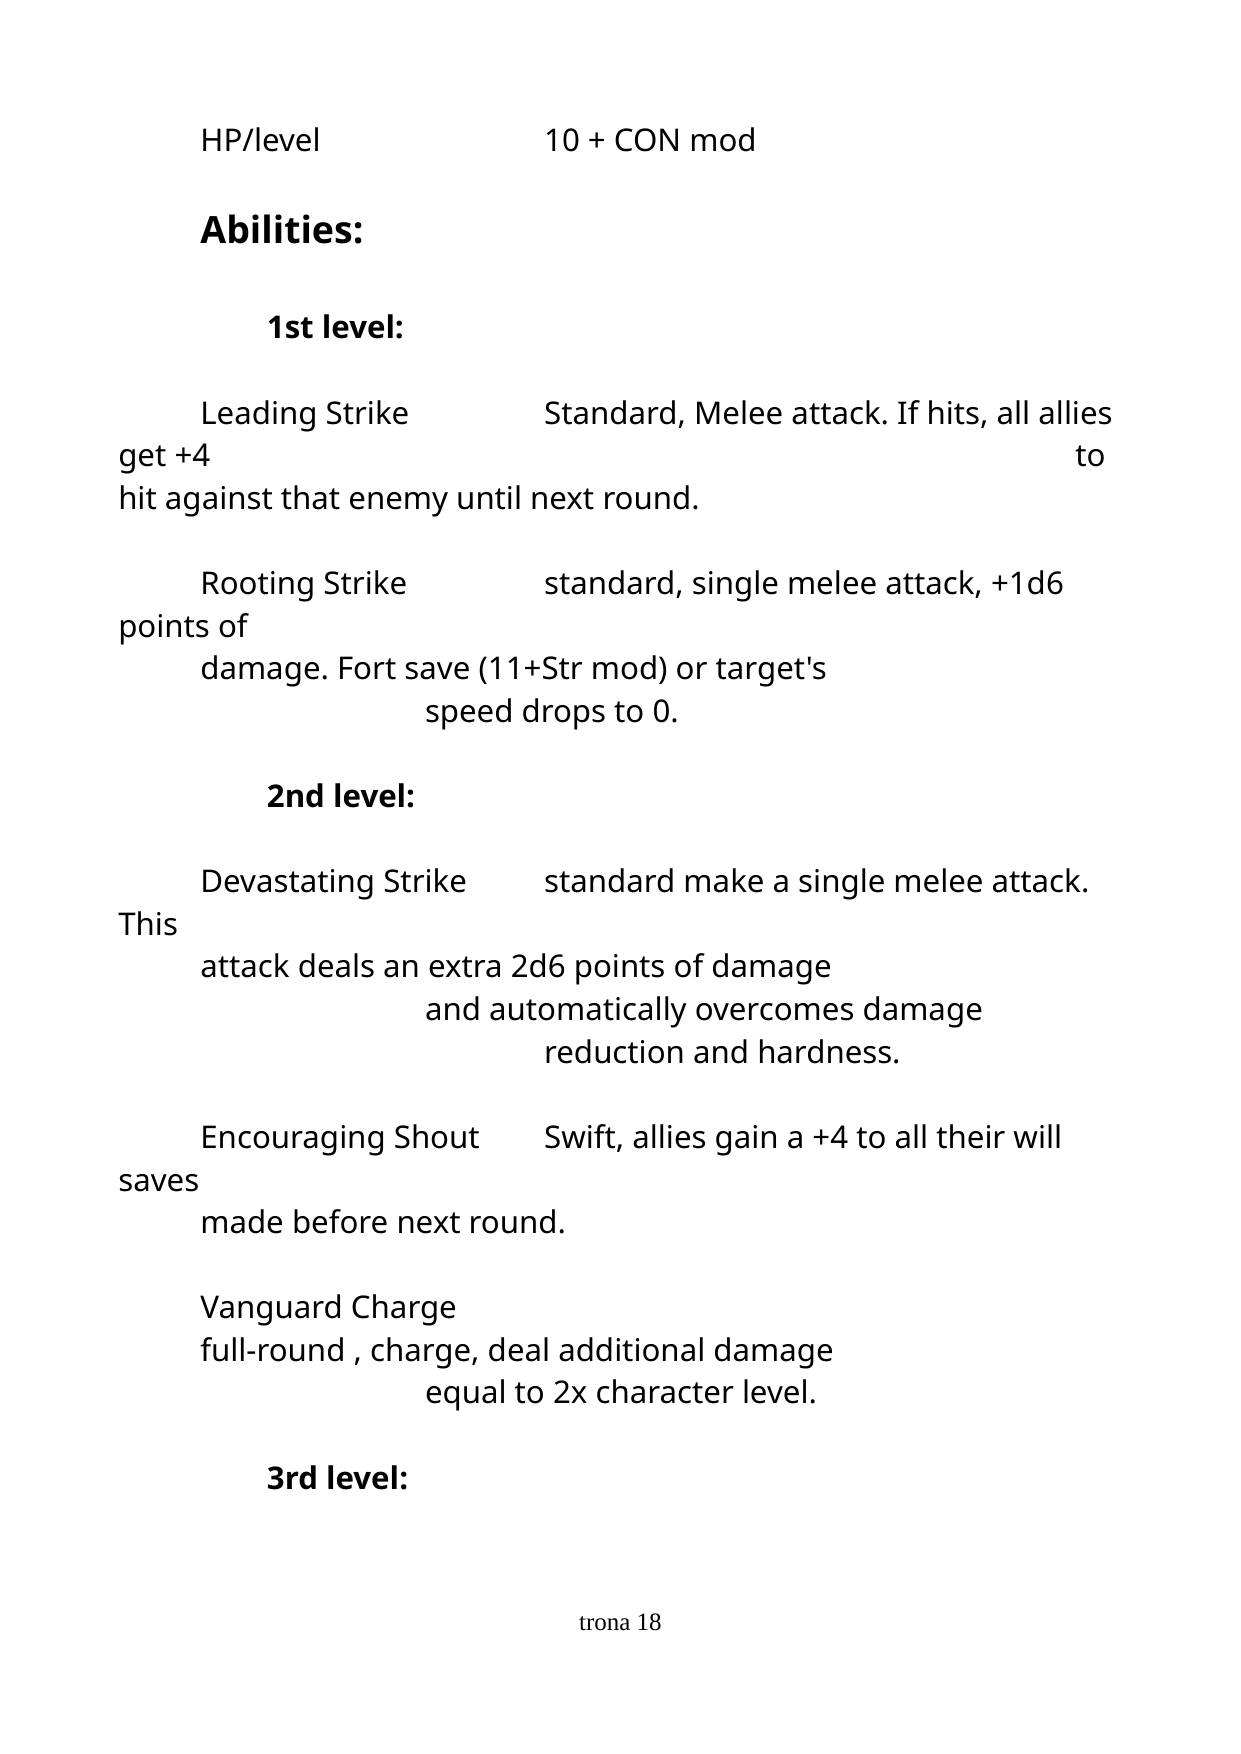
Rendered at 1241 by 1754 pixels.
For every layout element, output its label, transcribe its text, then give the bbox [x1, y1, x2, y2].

text Leading Strike Standard, Melee attack. If hits, all allies get +4 to hit against that enemy until next round. [118, 391, 1122, 518]
text Devastating Strike standard make a single melee attack. This attack deals an extra 2d6 points of damage and automatically overcomes damage reduction and hardness. [118, 859, 1122, 1072]
text Encouraging Shout Swift, allies gain a +4 to all their will saves made before next round. [118, 1115, 1122, 1243]
text 1st level: [118, 305, 1122, 348]
text 3rd level: [118, 1456, 1122, 1498]
text Rooting Strike standard, single melee attack, +1d6 points of damage. Fort save (11+Str mod) or target's speed drops to 0. [118, 561, 1122, 731]
text HP/level 10 + CON mod [118, 118, 1122, 161]
text Abilities: [118, 203, 1122, 254]
text 2nd level: [118, 774, 1122, 817]
text Vanguard Charge full-round , charge, deal additional damage equal to 2x character level. [118, 1285, 1122, 1413]
